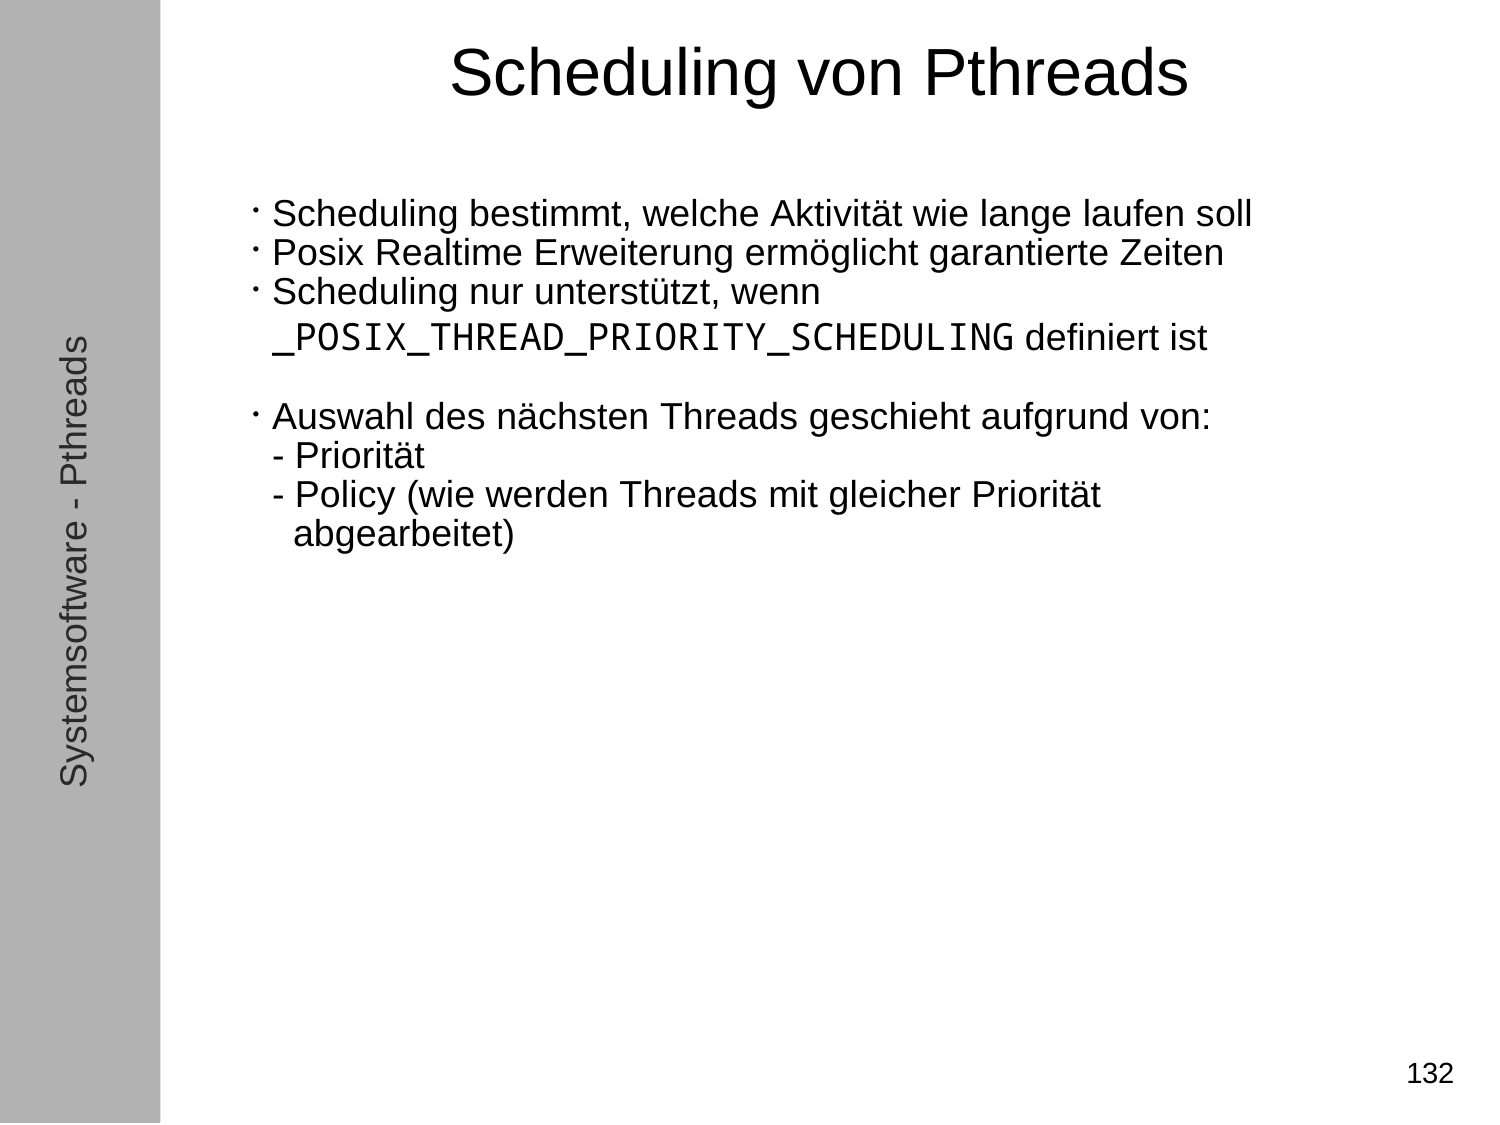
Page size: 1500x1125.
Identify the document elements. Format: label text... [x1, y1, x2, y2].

text_box [1406, 1057, 1500, 1106]
text_box Scheduling bestimmt, welche Aktivität wie lange laufen soll Posix Realtime Erweiterung ermöglicht garantierte Zeiten Scheduling nur unterstützt, wenn _POSIX_THREAD_PRIORITY_SCHEDULING definiert ist Auswahl des nächsten Threads geschieht aufgrund von: - Priorität - Policy (wie werden Threads mit gleicher Priorität abgearbeitet) [237, 187, 1448, 1091]
text_box [0, 0, 160, 1123]
text_box Scheduling von Pthreads [390, 27, 1250, 123]
text_box Systemsoftware - Pthreads [47, 1, 121, 1124]
